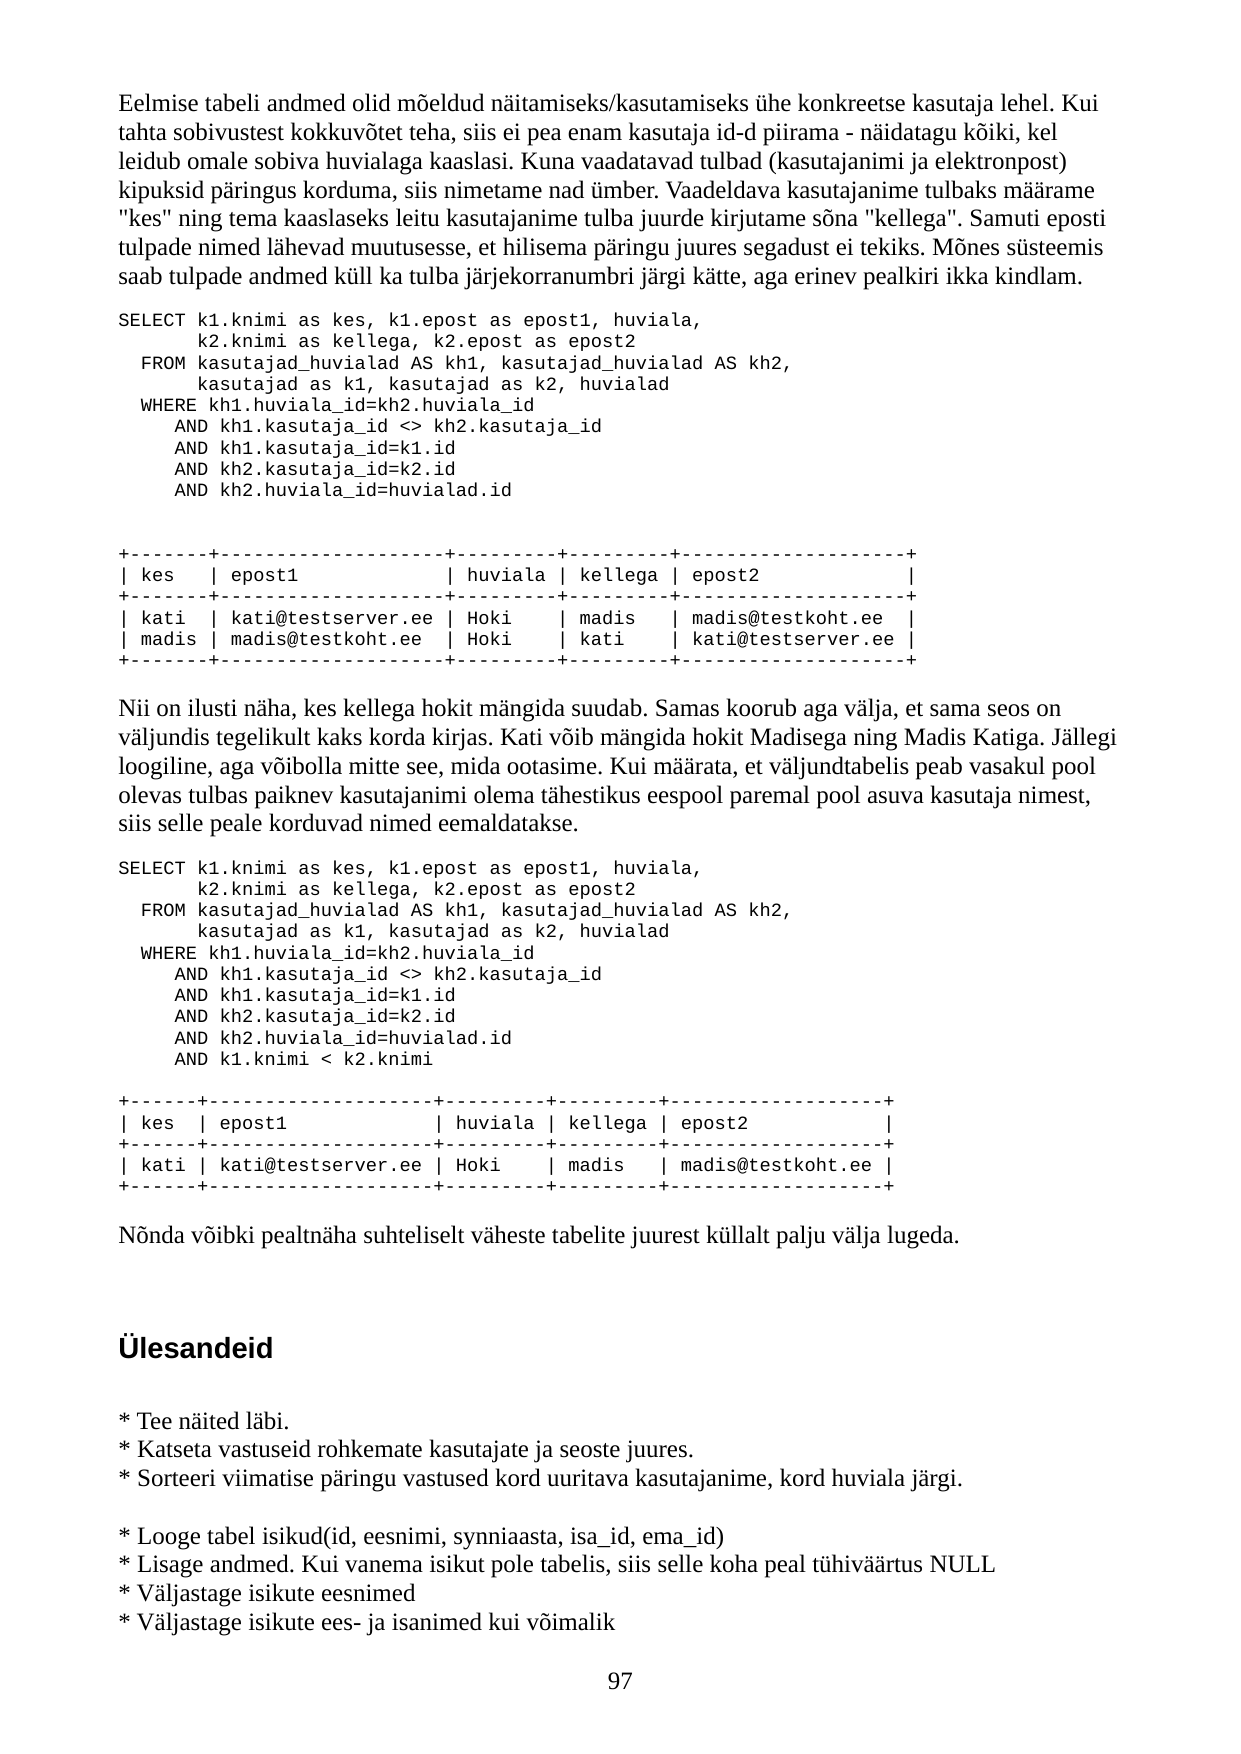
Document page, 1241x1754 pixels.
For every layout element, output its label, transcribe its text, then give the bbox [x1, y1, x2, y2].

text AND k1.knimi < k2.knimi [118, 1050, 1122, 1071]
text +-------+--------------------+---------+---------+--------------------+ [118, 587, 1122, 608]
text * Väljastage isikute eesnimed [118, 1578, 1122, 1607]
text Eelmise tabeli andmed olid mõeldud näitamiseks/kasutamiseks ühe konkreetse kasutaja lehel. Kui tahta sobivustest kokkuvõtet teha, siis ei pea enam kasutaja id-d piirama - näidatagu kõiki, kel leidub omale sobiva huvialaga kaaslasi. Kuna vaadatavad tulbad (kasutajanimi ja elektronpost) kipuksid päringus korduma, siis nimetame nad ümber. Vaadeldava kasutajanime tulbaks määrame "kes" ning tema kaaslaseks leitu kasutajanime tulba juurde kirjutame sõna "kellega". Samuti eposti tulpade nimed lähevad muutusesse, et hilisema päringu juures segadust ei tekiks. Mõnes süsteemis saab tulpade andmed küll ka tulba järjekorranumbri järgi kätte, aga erinev pealkiri ikka kindlam. [118, 88, 1122, 290]
text AND kh1.kasutaja_id=k1.id [118, 438, 1122, 460]
text FROM kasutajad_huvialad AS kh1, kasutajad_huvialad AS kh2, [118, 901, 1122, 922]
text AND kh1.kasutaja_id <> kh2.kasutaja_id [118, 965, 1122, 986]
text k2.knimi as kellega, k2.epost as epost2 [118, 880, 1122, 901]
text * Sorteeri viimatise päringu vastused kord uuritava kasutajanime, kord huviala järgi. [118, 1463, 1122, 1492]
text WHERE kh1.huviala_id=kh2.huviala_id [118, 396, 1122, 417]
text * Lisage andmed. Kui vanema isikut pole tabelis, siis selle koha peal tühiväärtus NULL [118, 1549, 1122, 1578]
text SELECT k1.knimi as kes, k1.epost as epost1, huviala, [118, 311, 1122, 332]
text | kati | kati@testserver.ee | Hoki | madis | madis@testkoht.ee | [118, 1156, 1122, 1177]
text SELECT k1.knimi as kes, k1.epost as epost1, huviala, [118, 858, 1122, 880]
text AND kh2.huviala_id=huvialad.id [118, 481, 1122, 502]
text * Tee näited läbi. [118, 1406, 1122, 1434]
text +-------+--------------------+---------+---------+--------------------+ [118, 651, 1122, 672]
text * Väljastage isikute ees- ja isanimed kui võimalik [118, 1607, 1122, 1636]
text | kes | epost1 | huviala | kellega | epost2 | [118, 1113, 1122, 1135]
text +-------+--------------------+---------+---------+--------------------+ [118, 545, 1122, 566]
text FROM kasutajad_huvialad AS kh1, kasutajad_huvialad AS kh2, [118, 353, 1122, 375]
text AND kh2.huviala_id=huvialad.id [118, 1028, 1122, 1050]
text +------+--------------------+---------+---------+-------------------+ [118, 1177, 1122, 1198]
subtitle Ülesandeid [118, 1331, 1122, 1364]
text AND kh2.kasutaja_id=k2.id [118, 1007, 1122, 1028]
text WHERE kh1.huviala_id=kh2.huviala_id [118, 943, 1122, 965]
text AND kh2.kasutaja_id=k2.id [118, 460, 1122, 481]
text | kes | epost1 | huviala | kellega | epost2 | [118, 566, 1122, 587]
text +------+--------------------+---------+---------+-------------------+ [118, 1092, 1122, 1113]
text * Looge tabel isikud(id, eesnimi, synniaasta, isa_id, ema_id) [118, 1521, 1122, 1549]
text AND kh1.kasutaja_id=k1.id [118, 986, 1122, 1007]
text Nii on ilusti näha, kes kellega hokit mängida suudab. Samas koorub aga välja, et sama seos on väljundis tegelikult kaks korda kirjas. Kati võib mängida hokit Madisega ning Madis Katiga. Jällegi loogiline, aga võibolla mitte see, mida ootasime. Kui määrata, et väljundtabelis peab vasakul pool olevas tulbas paiknev kasutajanimi olema tähestikus eespool paremal pool asuva kasutaja nimest, siis selle peale korduvad nimed eemaldatakse. [118, 693, 1122, 837]
text | kati | kati@testserver.ee | Hoki | madis | madis@testkoht.ee | [118, 608, 1122, 630]
text Nõnda võibki pealtnäha suhteliselt väheste tabelite juurest küllalt palju välja lugeda. [118, 1220, 1122, 1248]
text k2.knimi as kellega, k2.epost as epost2 [118, 332, 1122, 353]
text | madis | madis@testkoht.ee | Hoki | kati | kati@testserver.ee | [118, 630, 1122, 651]
text * Katseta vastuseid rohkemate kasutajate ja seoste juures. [118, 1434, 1122, 1463]
text kasutajad as k1, kasutajad as k2, huvialad [118, 375, 1122, 396]
text +------+--------------------+---------+---------+-------------------+ [118, 1135, 1122, 1156]
text kasutajad as k1, kasutajad as k2, huvialad [118, 922, 1122, 943]
text AND kh1.kasutaja_id <> kh2.kasutaja_id [118, 417, 1122, 438]
